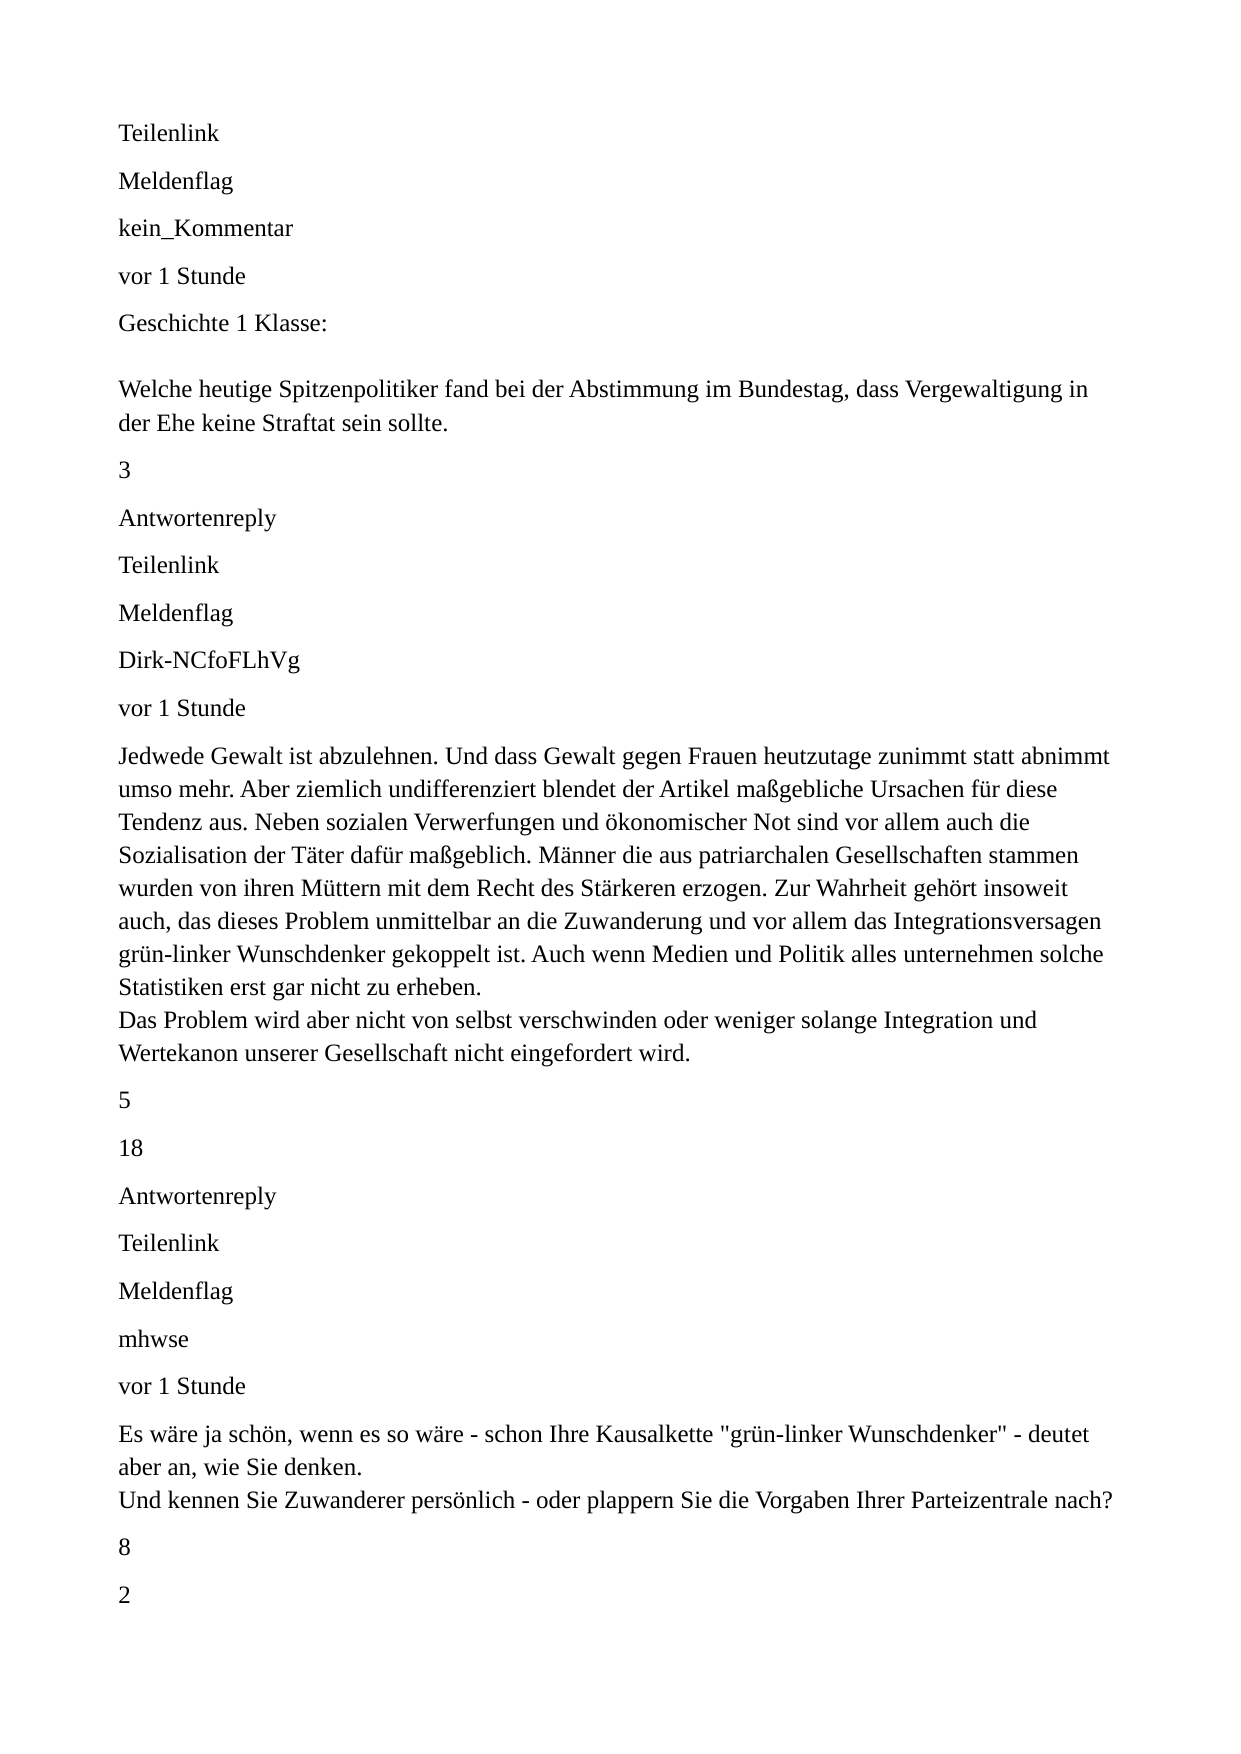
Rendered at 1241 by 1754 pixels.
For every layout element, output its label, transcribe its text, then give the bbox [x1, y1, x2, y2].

text Meldenflag [118, 166, 1122, 194]
text Jedwede Gewalt ist abzulehnen. Und dass Gewalt gegen Frauen heutzutage zunimmt statt abnimmt umso mehr. Aber ziemlich undifferenziert blendet der Artikel maßgebliche Ursachen für diese Tendenz aus. Neben sozialen Verwerfungen und ökonomischer Not sind vor allem auch die Sozialisation der Täter dafür maßgeblich. Männer die aus patriarchalen Gesellschaften stammen wurden von ihren Müttern mit dem Recht des Stärkeren erzogen. Zur Wahrheit gehört insoweit auch, das dieses Problem unmittelbar an die Zuwanderung und vor allem das Integrationsversagen grün-linker Wunschdenker gekoppelt ist. Auch wenn Medien und Politik alles unternehmen solche Statistiken erst gar nicht zu erheben. Das Problem wird aber nicht von selbst verschwinden oder weniger solange Integration und Wertekanon unserer Gesellschaft nicht eingefordert wird. [118, 741, 1122, 1067]
text Meldenflag [118, 1276, 1122, 1305]
text Antwortenreply [118, 1181, 1122, 1209]
text vor 1 Stunde [118, 693, 1122, 722]
text 18 [118, 1133, 1122, 1162]
text Antwortenreply [118, 503, 1122, 532]
text Geschichte 1 Klasse: Welche heutige Spitzenpolitiker fand bei der Abstimmung im Bundestag, dass Vergewaltigung in der Ehe keine Straftat sein sollte. [118, 308, 1122, 436]
text Teilenlink [118, 118, 1122, 147]
text Dirk-NCfoFLhVg [118, 646, 1122, 674]
text Teilenlink [118, 550, 1122, 579]
text Es wäre ja schön, wenn es so wäre - schon Ihre Kausalkette "grün-linker Wunschdenker" - deutet aber an, wie Sie denken. Und kennen Sie Zuwanderer persönlich - oder plappern Sie die Vorgaben Ihrer Parteizentrale nach? [118, 1419, 1122, 1514]
text 8 [118, 1532, 1122, 1561]
text vor 1 Stunde [118, 1371, 1122, 1400]
text kein_Kommentar [118, 213, 1122, 242]
text 5 [118, 1086, 1122, 1114]
text Meldenflag [118, 598, 1122, 627]
text Teilenlink [118, 1228, 1122, 1257]
text vor 1 Stunde [118, 261, 1122, 290]
text 2 [118, 1580, 1122, 1609]
text mhwse [118, 1324, 1122, 1352]
text 3 [118, 455, 1122, 484]
